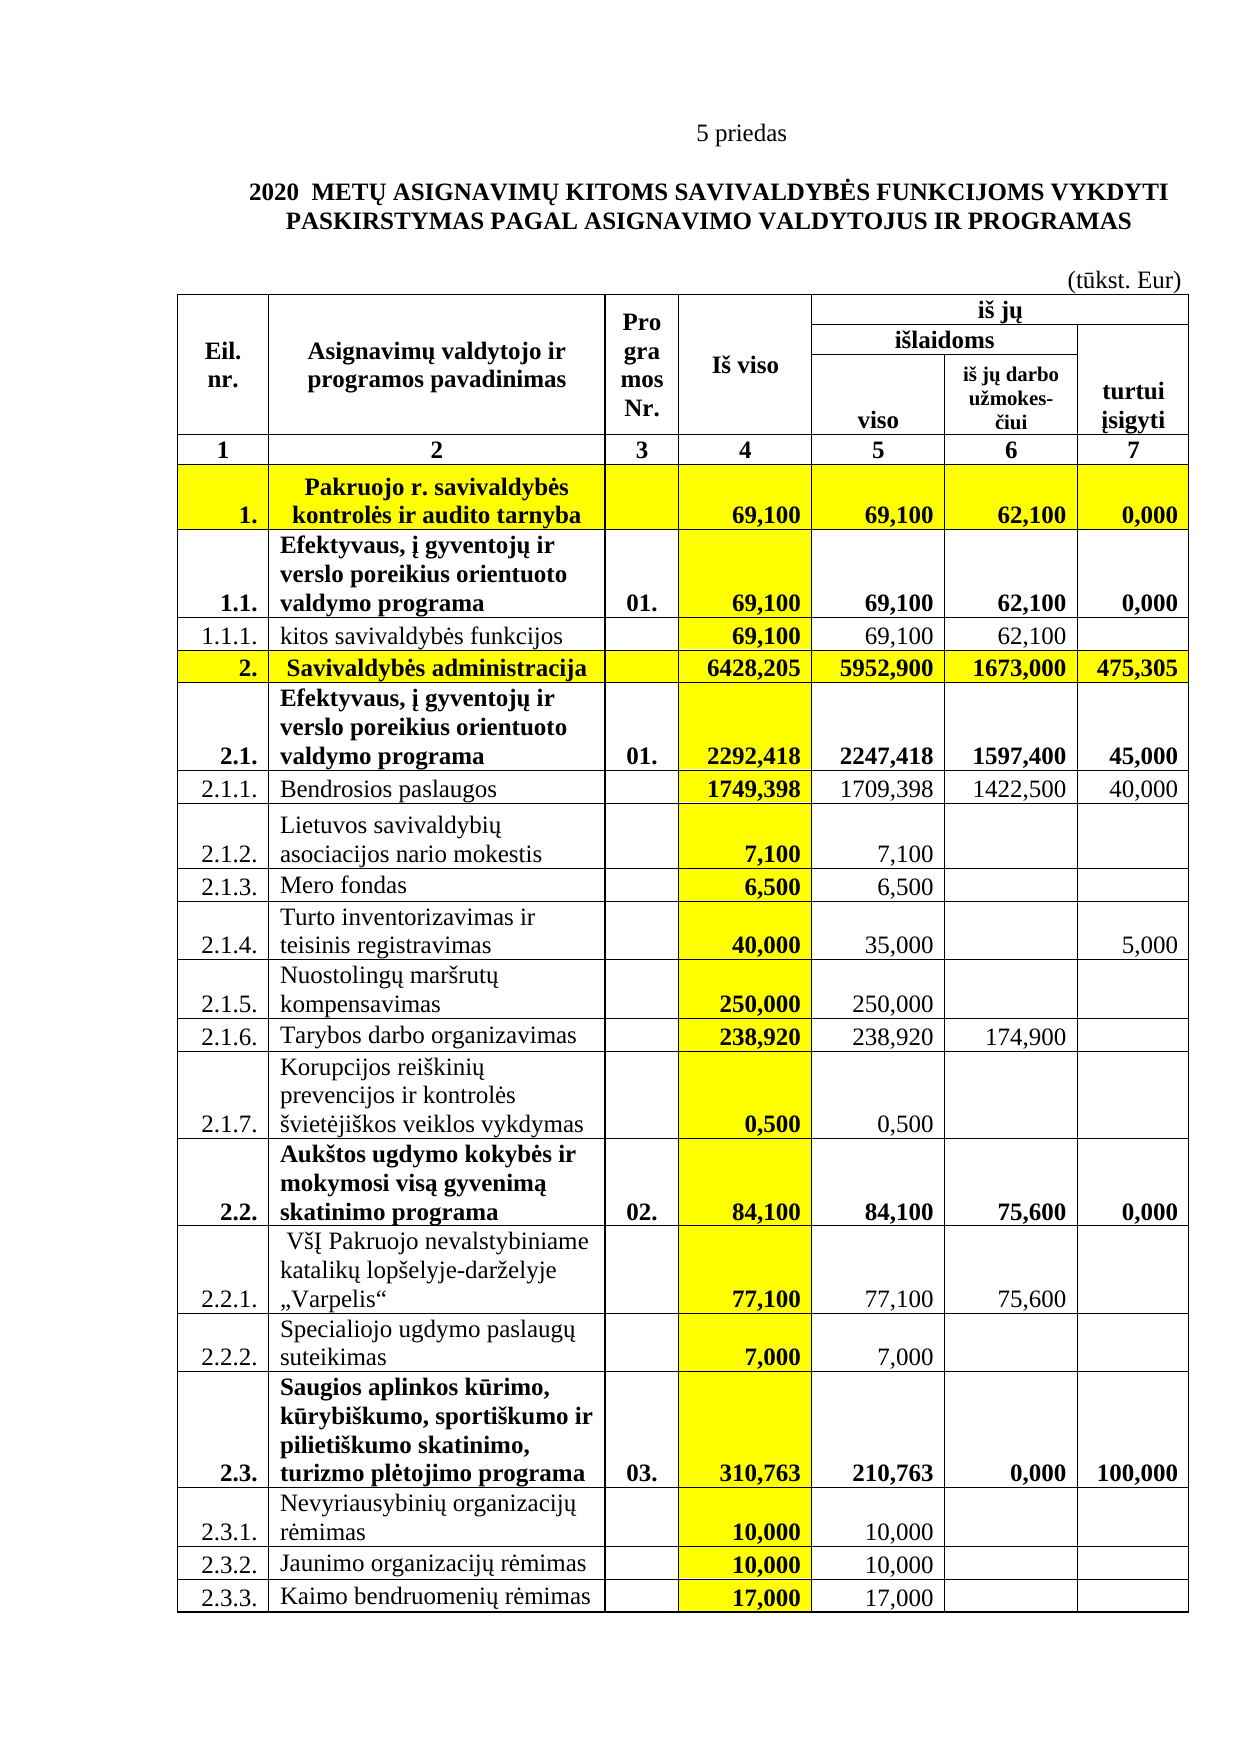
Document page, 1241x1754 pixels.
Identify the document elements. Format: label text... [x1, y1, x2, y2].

table_cell 238,920 [812, 1019, 944, 1051]
table_cell 1422,500 [945, 771, 1077, 802]
table_cell 7,000 [679, 1314, 811, 1371]
table_cell [1078, 1547, 1188, 1578]
table_cell 250,000 [812, 960, 944, 1018]
text (tūkst. Eur) [177, 265, 1181, 294]
table_cell [945, 902, 1077, 959]
table_cell 0,000 [1078, 1139, 1188, 1225]
table_cell 10,000 [679, 1488, 811, 1546]
table_cell [1078, 1580, 1188, 1611]
table_header Asignavimų valdytojo ir programos pavadinimas [269, 295, 604, 434]
table_cell 0,000 [1078, 530, 1188, 617]
table_cell 2.1.1. [178, 771, 268, 802]
table_cell 7,100 [679, 804, 811, 868]
table_cell 100,000 [1078, 1372, 1188, 1487]
table_header 2020 METŲ ASIGNAVIMŲ KITOMS SAVIVALDYBĖS FUNKCIJOMS VYKDYTI PASKIRSTYMAS PAGAL ASIGNAVIMO VALDYTOJUS IR PROGRAMAS [189, 176, 1229, 237]
table_cell 17,000 [812, 1580, 944, 1611]
table_cell 2.3.1. [178, 1488, 268, 1546]
table_cell [945, 1580, 1077, 1611]
table_cell VšĮ Pakruojo nevalstybiniame katalikų lopšelyje-darželyje „Varpelis“ [269, 1226, 604, 1313]
table_cell [945, 1488, 1077, 1546]
table_cell 2.2. [178, 1139, 268, 1225]
table_cell [1078, 869, 1188, 901]
table_cell [606, 1226, 678, 1313]
table_cell 1597,400 [945, 683, 1077, 769]
table_cell 03. [606, 1372, 678, 1487]
table_cell [606, 902, 678, 959]
table_cell Efektyvaus, į gyventojų ir verslo poreikius orientuoto valdymo programa [269, 530, 604, 617]
table_cell 69,100 [679, 465, 811, 529]
table_cell 17,000 [679, 1580, 811, 1611]
table_cell 238,920 [679, 1019, 811, 1051]
table_cell 69,100 [679, 618, 811, 649]
table_cell išlaidoms [812, 325, 1077, 354]
table_cell [606, 804, 678, 868]
table_cell [606, 1547, 678, 1578]
table_cell 10,000 [812, 1547, 944, 1578]
table_cell 1.1. [178, 530, 268, 617]
table_cell [1078, 960, 1188, 1018]
table_cell 2.2.1. [178, 1226, 268, 1313]
table_cell [606, 1488, 678, 1546]
table_cell [1078, 1314, 1188, 1371]
table_cell 2.3.3. [178, 1580, 268, 1611]
table_cell 1749,398 [679, 771, 811, 802]
table_cell 69,100 [812, 530, 944, 617]
table_cell [606, 1052, 678, 1138]
table_cell [606, 869, 678, 901]
table_cell 2.1. [178, 683, 268, 769]
table_cell Nevyriausybinių organizacijų rėmimas [269, 1488, 604, 1546]
table_cell 5952,900 [812, 651, 944, 682]
table_cell [945, 1547, 1077, 1578]
table_cell 2.1.3. [178, 869, 268, 901]
table_cell [945, 960, 1077, 1018]
table_cell 75,600 [945, 1139, 1077, 1225]
table_cell turtui įsigyti [1078, 325, 1188, 434]
table_cell Lietuvos savivaldybių asociacijos nario mokestis [269, 804, 604, 868]
table_cell Turto inventorizavimas ir teisinis registravimas [269, 902, 604, 959]
table_cell 0,500 [812, 1052, 944, 1138]
table_cell [606, 465, 678, 529]
table_cell 35,000 [812, 902, 944, 959]
table_cell Korupcijos reiškinių prevencijos ir kontrolės švietėjiškos veiklos vykdymas [269, 1052, 604, 1138]
table_cell 10,000 [679, 1547, 811, 1578]
table_cell 2.1.5. [178, 960, 268, 1018]
table_cell 2247,418 [812, 683, 944, 769]
table_cell 4 [679, 435, 811, 464]
table_cell [606, 960, 678, 1018]
table_cell 2. [178, 651, 268, 682]
table_cell 2.3. [178, 1372, 268, 1487]
table_cell [1078, 1052, 1188, 1138]
table_cell 5 [812, 435, 944, 464]
table_cell Bendrosios paslaugos [269, 771, 604, 802]
table_cell 2.3.2. [178, 1547, 268, 1578]
table_cell 210,763 [812, 1372, 944, 1487]
table_cell iš jų darbo užmokes-čiui [945, 355, 1077, 434]
table_cell 2.2.2. [178, 1314, 268, 1371]
table_cell 77,100 [812, 1226, 944, 1313]
table_cell [945, 1052, 1077, 1138]
table_cell 2.1.6. [178, 1019, 268, 1051]
table_cell 84,100 [812, 1139, 944, 1225]
table_cell [1078, 1019, 1188, 1051]
table_cell 310,763 [679, 1372, 811, 1487]
table_cell Saugios aplinkos kūrimo, kūrybiškumo, sportiškumo ir pilietiškumo skatinimo, turizmo plėtojimo programa [269, 1372, 604, 1487]
table_cell 475,305 [1078, 651, 1188, 682]
table_cell [945, 1314, 1077, 1371]
table_cell 75,600 [945, 1226, 1077, 1313]
table_cell [606, 1019, 678, 1051]
table_cell 2.1.4. [178, 902, 268, 959]
table_cell Nuostolingų maršrutų kompensavimas [269, 960, 604, 1018]
table_cell 02. [606, 1139, 678, 1225]
table_cell Jaunimo organizacijų rėmimas [269, 1547, 604, 1578]
table_cell [945, 804, 1077, 868]
table_cell 6,500 [679, 869, 811, 901]
table_cell 69,100 [812, 618, 944, 649]
table_cell 1.1.1. [178, 618, 268, 649]
table_cell 2.1.7. [178, 1052, 268, 1138]
table_cell [606, 651, 678, 682]
table_cell [1078, 1488, 1188, 1546]
table_cell 6,500 [812, 869, 944, 901]
table_cell 7,000 [812, 1314, 944, 1371]
table_cell [606, 1314, 678, 1371]
table_cell Pakruojo r. savivaldybės kontrolės ir audito tarnyba [269, 465, 604, 529]
table_cell 0,500 [679, 1052, 811, 1138]
table_cell 0,000 [945, 1372, 1077, 1487]
table_cell 174,900 [945, 1019, 1077, 1051]
table_cell Savivaldybės administracija [269, 651, 604, 682]
table_cell 2 [269, 435, 604, 464]
table_cell kitos savivaldybės funkcijos [269, 618, 604, 649]
table_cell [606, 771, 678, 802]
table_cell 2292,418 [679, 683, 811, 769]
table_cell [945, 869, 1077, 901]
table_cell 1709,398 [812, 771, 944, 802]
table_cell 45,000 [1078, 683, 1188, 769]
table_cell Aukštos ugdymo kokybės ir mokymosi visą gyvenimą skatinimo programa [269, 1139, 604, 1225]
table_cell 2.1.2. [178, 804, 268, 868]
table_cell viso [812, 355, 944, 434]
table_cell 69,100 [812, 465, 944, 529]
table_cell Tarybos darbo organizavimas [269, 1019, 604, 1051]
table_cell 1. [178, 465, 268, 529]
table_cell 7,100 [812, 804, 944, 868]
table_cell Efektyvaus, į gyventojų ir verslo poreikius orientuoto valdymo programa [269, 683, 604, 769]
table_cell 01. [606, 683, 678, 769]
table_header Eil. nr. [178, 295, 268, 434]
table_cell 3 [606, 435, 678, 464]
table_cell 0,000 [1078, 465, 1188, 529]
table_cell 62,100 [945, 465, 1077, 529]
table_cell 6 [945, 435, 1077, 464]
table_header Iš viso [679, 295, 811, 434]
text 5 priedas [177, 118, 1181, 147]
table_cell Specialiojo ugdymo paslaugų suteikimas [269, 1314, 604, 1371]
table_cell 10,000 [812, 1488, 944, 1546]
table_cell 5,000 [1078, 902, 1188, 959]
table_cell 77,100 [679, 1226, 811, 1313]
table_cell 84,100 [679, 1139, 811, 1225]
table_header iš jų [812, 295, 1188, 324]
table_cell 1 [178, 435, 268, 464]
table_cell 1673,000 [945, 651, 1077, 682]
table_cell [606, 618, 678, 649]
table_cell 62,100 [945, 618, 1077, 649]
table_cell Mero fondas [269, 869, 604, 901]
table_cell 62,100 [945, 530, 1077, 617]
table_cell 69,100 [679, 530, 811, 617]
table_cell [1078, 1226, 1188, 1313]
table_cell 250,000 [679, 960, 811, 1018]
table_header Programos Nr. [606, 295, 678, 434]
table_cell [1078, 618, 1188, 649]
table_cell 7 [1078, 435, 1188, 464]
table_cell 40,000 [1078, 771, 1188, 802]
table_cell [1078, 804, 1188, 868]
table_cell 01. [606, 530, 678, 617]
table_cell [606, 1580, 678, 1611]
table_cell Kaimo bendruomenių rėmimas [269, 1580, 604, 1611]
table_cell 6428,205 [679, 651, 811, 682]
table_cell 40,000 [679, 902, 811, 959]
